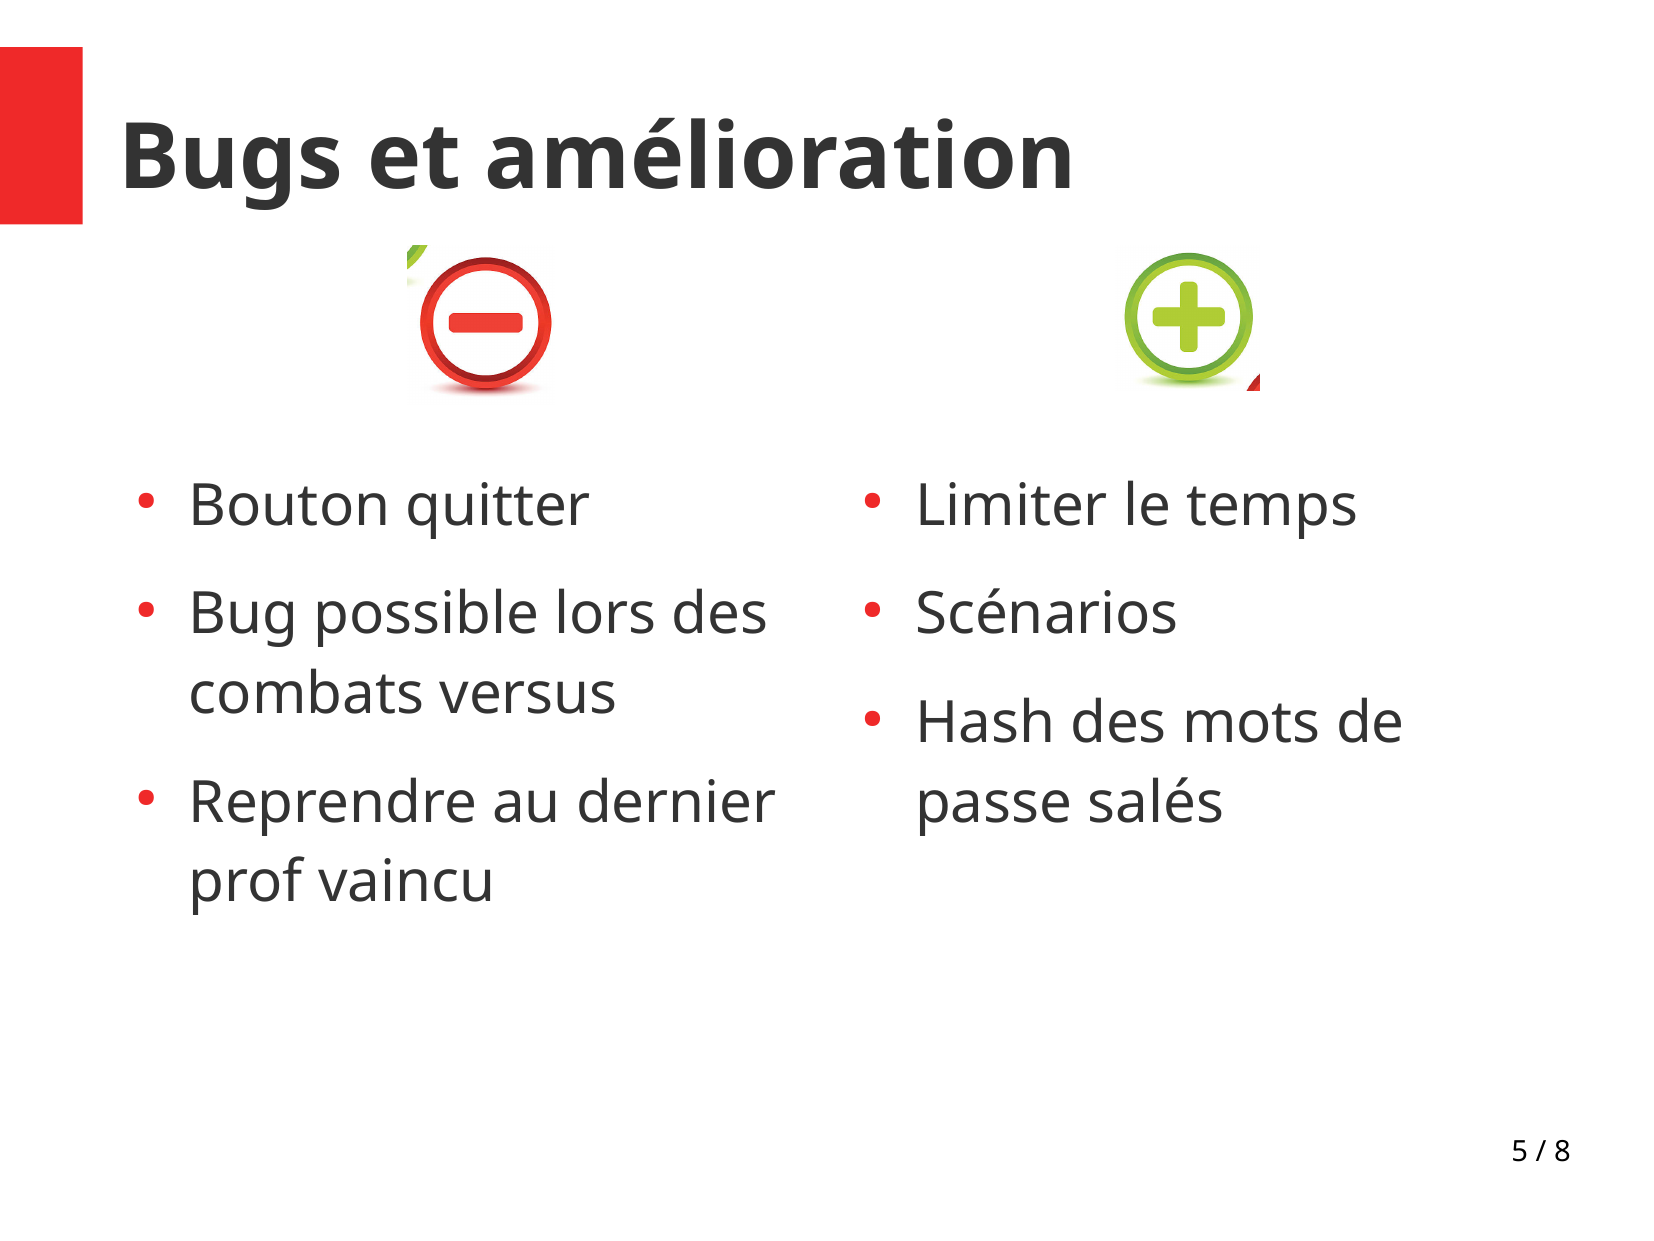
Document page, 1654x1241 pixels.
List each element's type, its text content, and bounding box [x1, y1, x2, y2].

list Bouton quitter Bug possible lors des combats versus Reprendre au dernier prof vaincu [118, 354, 810, 1074]
title Bugs et amélioration [118, 49, 1571, 257]
list Limiter le temps Scénarios Hash des mots de passe salés [844, 354, 1536, 1074]
picture [407, 245, 556, 406]
picture [1115, 245, 1261, 391]
